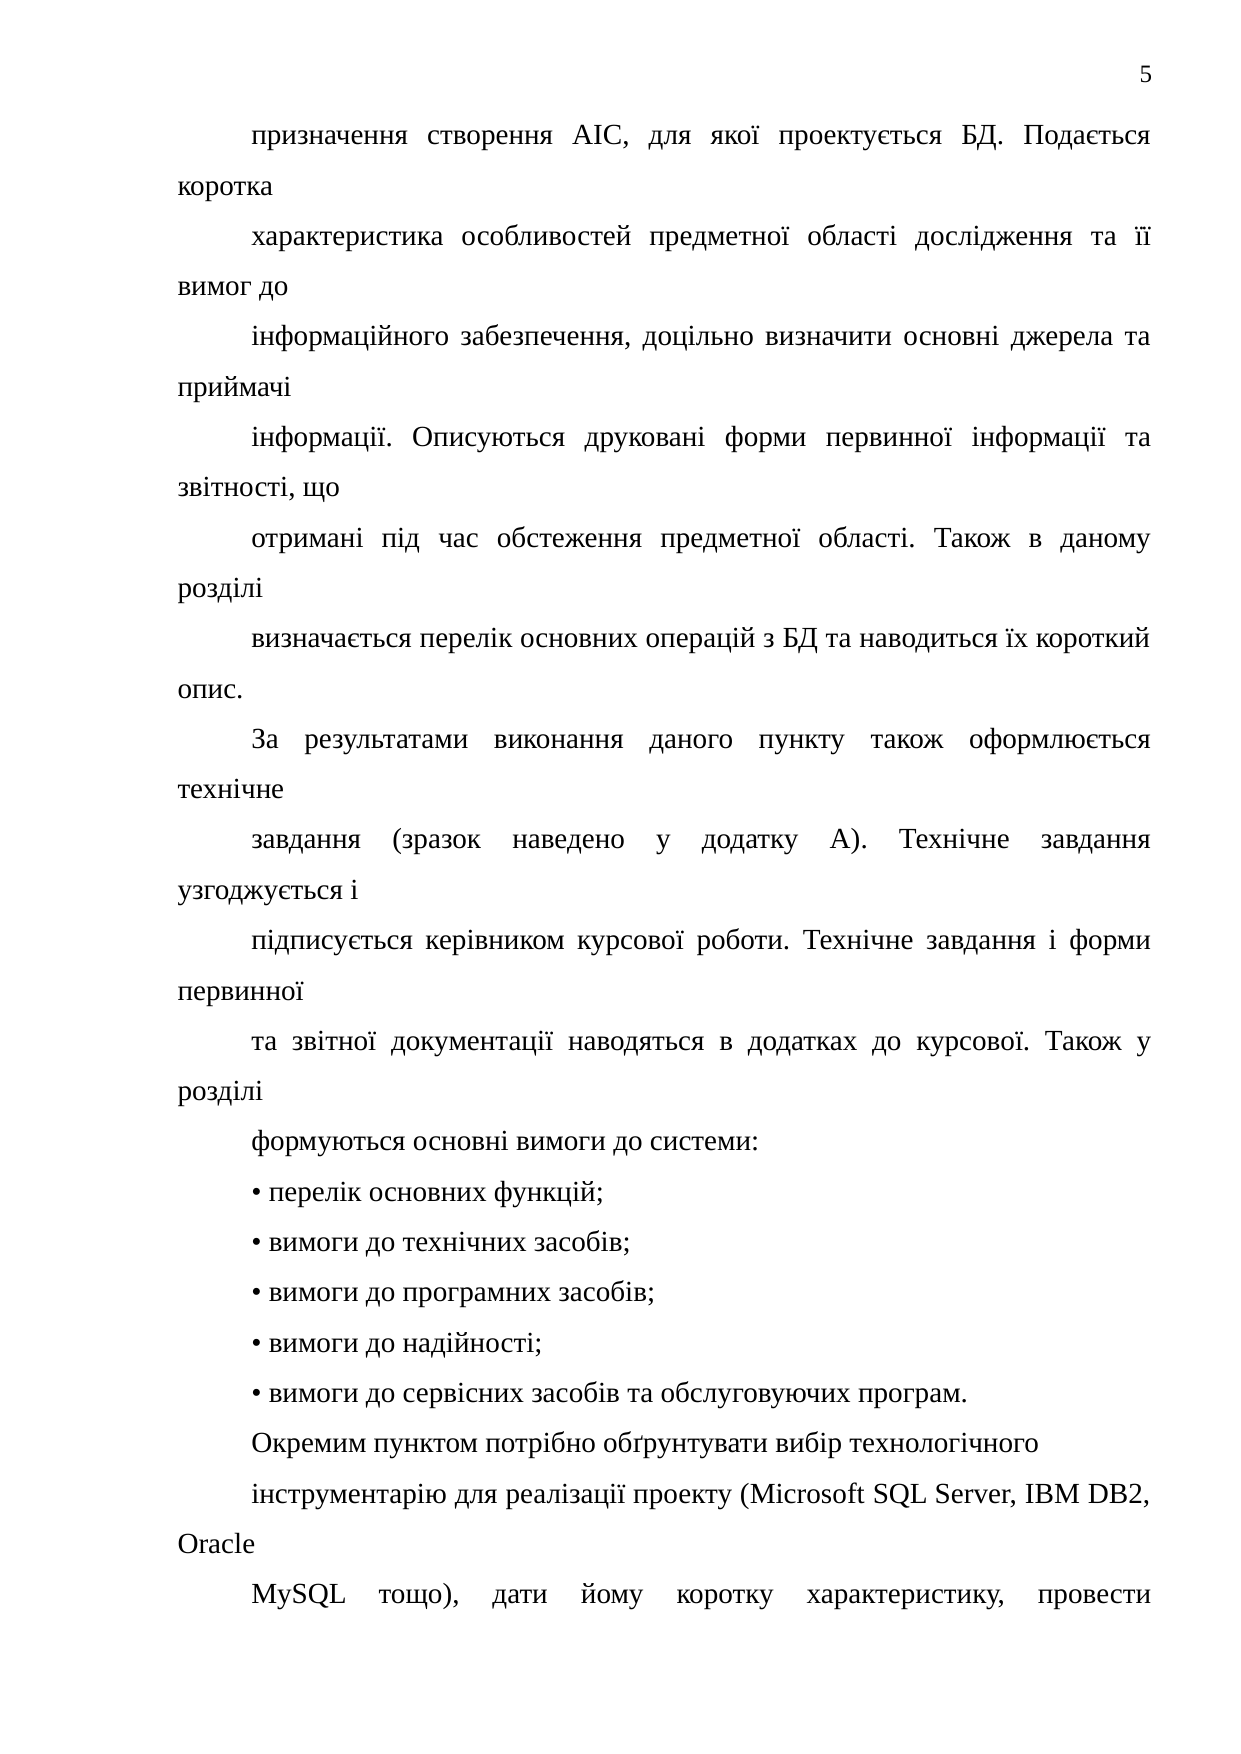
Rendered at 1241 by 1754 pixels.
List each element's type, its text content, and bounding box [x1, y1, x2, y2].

text отримані під час обстеження предметної області. Також в даному розділі [177, 520, 1152, 604]
text • перелік основних функцій; [177, 1174, 1152, 1207]
text • вимоги до сервісних засобів та обслуговуючих програм. [177, 1375, 1152, 1409]
text • вимоги до технічних засобів; [177, 1224, 1152, 1258]
text завдання (зразок наведено у додатку А). Технічне завдання узгоджується і [177, 822, 1152, 906]
text • вимоги до надійності; [177, 1325, 1152, 1358]
text підписується керівником курсової роботи. Технічне завдання і форми первинної [177, 922, 1152, 1006]
text MySQL тощо), дати йому коротку характеристику, провести [177, 1576, 1152, 1610]
text інформаційного забезпечення, доцільно визначити основні джерела та приймачі [177, 318, 1152, 402]
text За результатами виконання даного пункту також оформлюється технічне [177, 721, 1152, 805]
text • вимоги до програмних засобів; [177, 1274, 1152, 1308]
text характеристика особливостей предметної області дослідження та її вимог до [177, 218, 1152, 302]
text Окремим пунктом потрібно обґрунтувати вибір технологічного [177, 1425, 1152, 1459]
text та звітної документації наводяться в додатках до курсової. Також у розділі [177, 1023, 1152, 1107]
text призначення створення АІС, для якої проектується БД. Подається коротка [177, 117, 1152, 201]
text визначається перелік основних операцій з БД та наводиться їх короткий опис. [177, 620, 1152, 704]
text формуються основні вимоги до системи: [177, 1123, 1152, 1157]
text інформації. Описуються друковані форми первинної інформації та звітності, що [177, 419, 1152, 503]
text інструментарію для реалізації проекту (Microsoft SQL Server, IBM DB2, Oracle [177, 1476, 1152, 1559]
